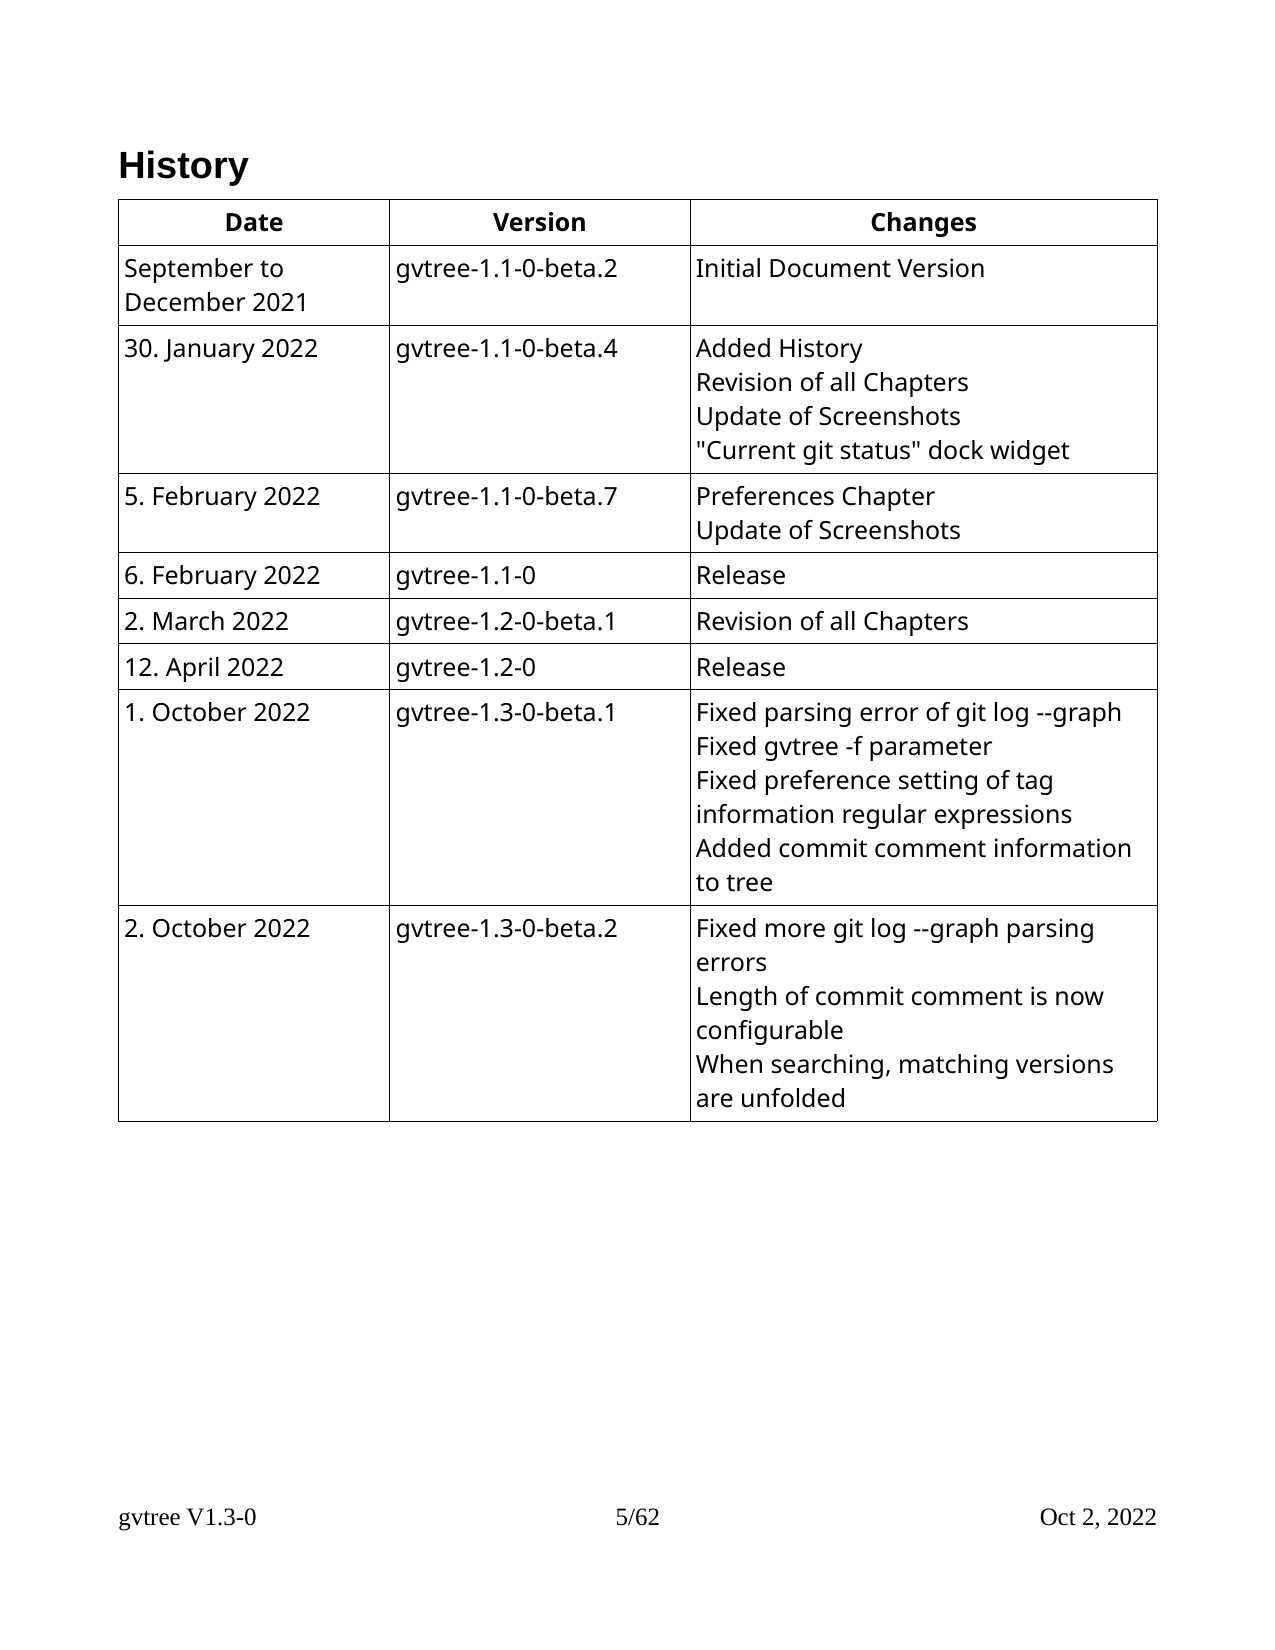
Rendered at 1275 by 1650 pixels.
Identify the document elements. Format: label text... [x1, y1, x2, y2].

table_cell 12. April 2022 [119, 644, 389, 689]
table_cell 2. March 2022 [119, 599, 389, 643]
table_cell gvtree-1.3-0-beta.2 [390, 906, 690, 1121]
table_cell Release [691, 553, 1157, 598]
table_cell Initial Document Version [691, 246, 1157, 324]
table_cell Revision of all Chapters [691, 599, 1157, 643]
table_cell Fixed more git log --graph parsing errors Length of commit comment is now configurable When searching, matching versions are unfolded [691, 906, 1157, 1121]
table_cell 5. February 2022 [119, 474, 389, 552]
table_cell gvtree-1.1-0-beta.4 [390, 326, 690, 472]
table_cell Added History Revision of all Chapters Update of Screenshots "Current git status" dock widget [691, 326, 1157, 472]
table_cell Release [691, 644, 1157, 689]
table_cell 2. October 2022 [119, 906, 389, 1121]
table_cell gvtree-1.2-0 [390, 644, 690, 689]
table_cell 6. February 2022 [119, 553, 389, 598]
table_cell gvtree-1.1-0-beta.7 [390, 474, 690, 552]
subtitle History [118, 143, 1157, 187]
table_header Changes [691, 200, 1157, 245]
table_cell gvtree-1.3-0-beta.1 [390, 690, 690, 905]
table_cell gvtree-1.1-0 [390, 553, 690, 598]
table_cell September to December 2021 [119, 246, 389, 324]
table_cell gvtree-1.2-0-beta.1 [390, 599, 690, 643]
table_cell 1. October 2022 [119, 690, 389, 905]
table_cell Fixed parsing error of git log --graph Fixed gvtree -f parameter Fixed preference setting of tag information regular expressions Added commit comment information to tree [691, 690, 1157, 905]
table_header Version [390, 200, 690, 245]
table_cell Preferences Chapter Update of Screenshots [691, 474, 1157, 552]
table_header Date [119, 200, 389, 245]
table_cell gvtree-1.1-0-beta.2 [390, 246, 690, 324]
table_cell 30. January 2022 [119, 326, 389, 472]
